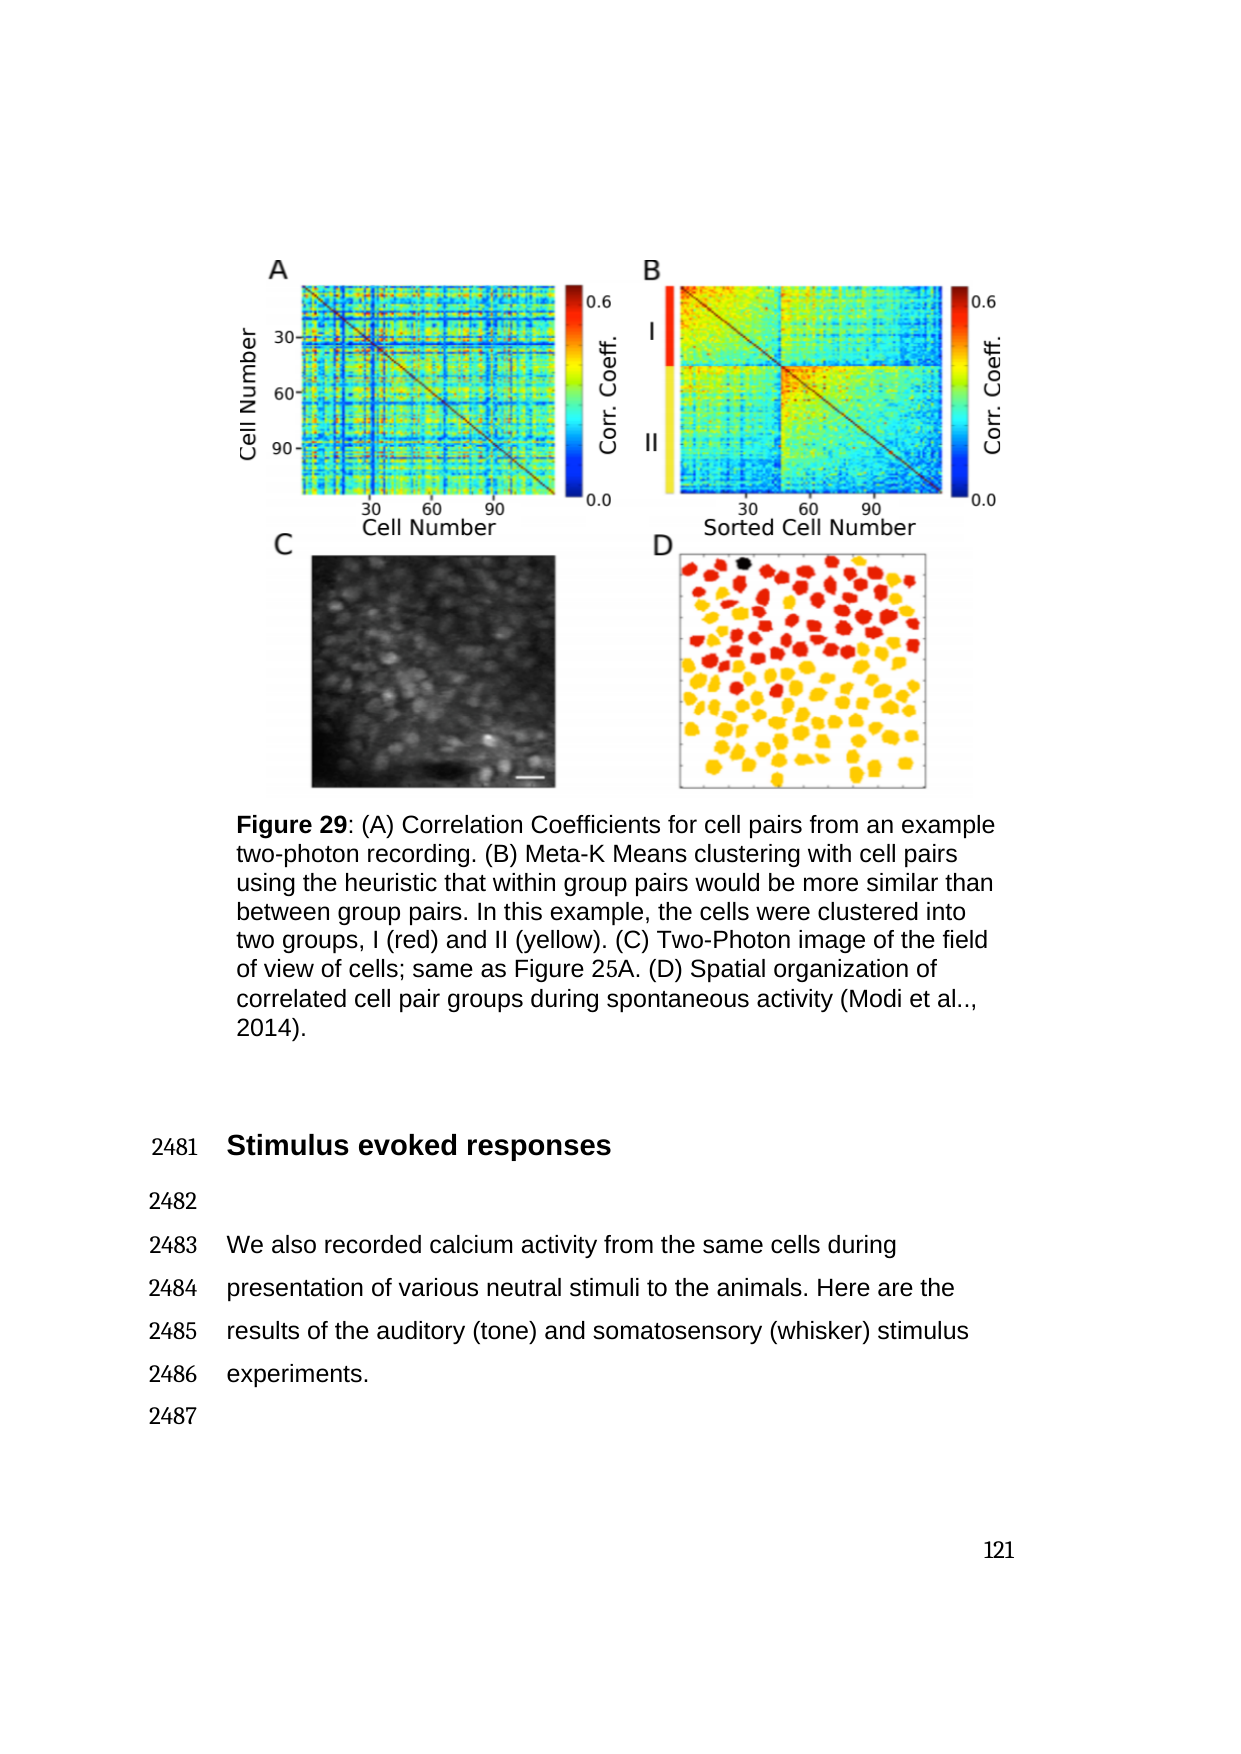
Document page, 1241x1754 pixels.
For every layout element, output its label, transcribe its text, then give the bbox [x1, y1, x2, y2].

text We also recorded calcium activity from the same cells during presentation of various neutral stimuli to the animals. Here are the results of the auditory (tone) and somatosensory (whisker) stimulus experiments. [226, 1230, 1014, 1388]
picture [240, 260, 1001, 798]
text Figure 29: (A) Correlation Coefficients for cell pairs from an example two-photon recording. (B) Meta-K Means clustering with cell pairs using the heuristic that within group pairs would be more similar than between group pairs. In this example, the cells were clustered into two groups, I (red) and II (yellow). (C) Two-Photon image of the field of view of cells; same as Figure 25A. (D) Spatial organization of correlated cell pair groups during spontaneous activity (Modi et al.., 2014). [236, 798, 1004, 1041]
subtitle Stimulus evoked responses [226, 1128, 1014, 1162]
